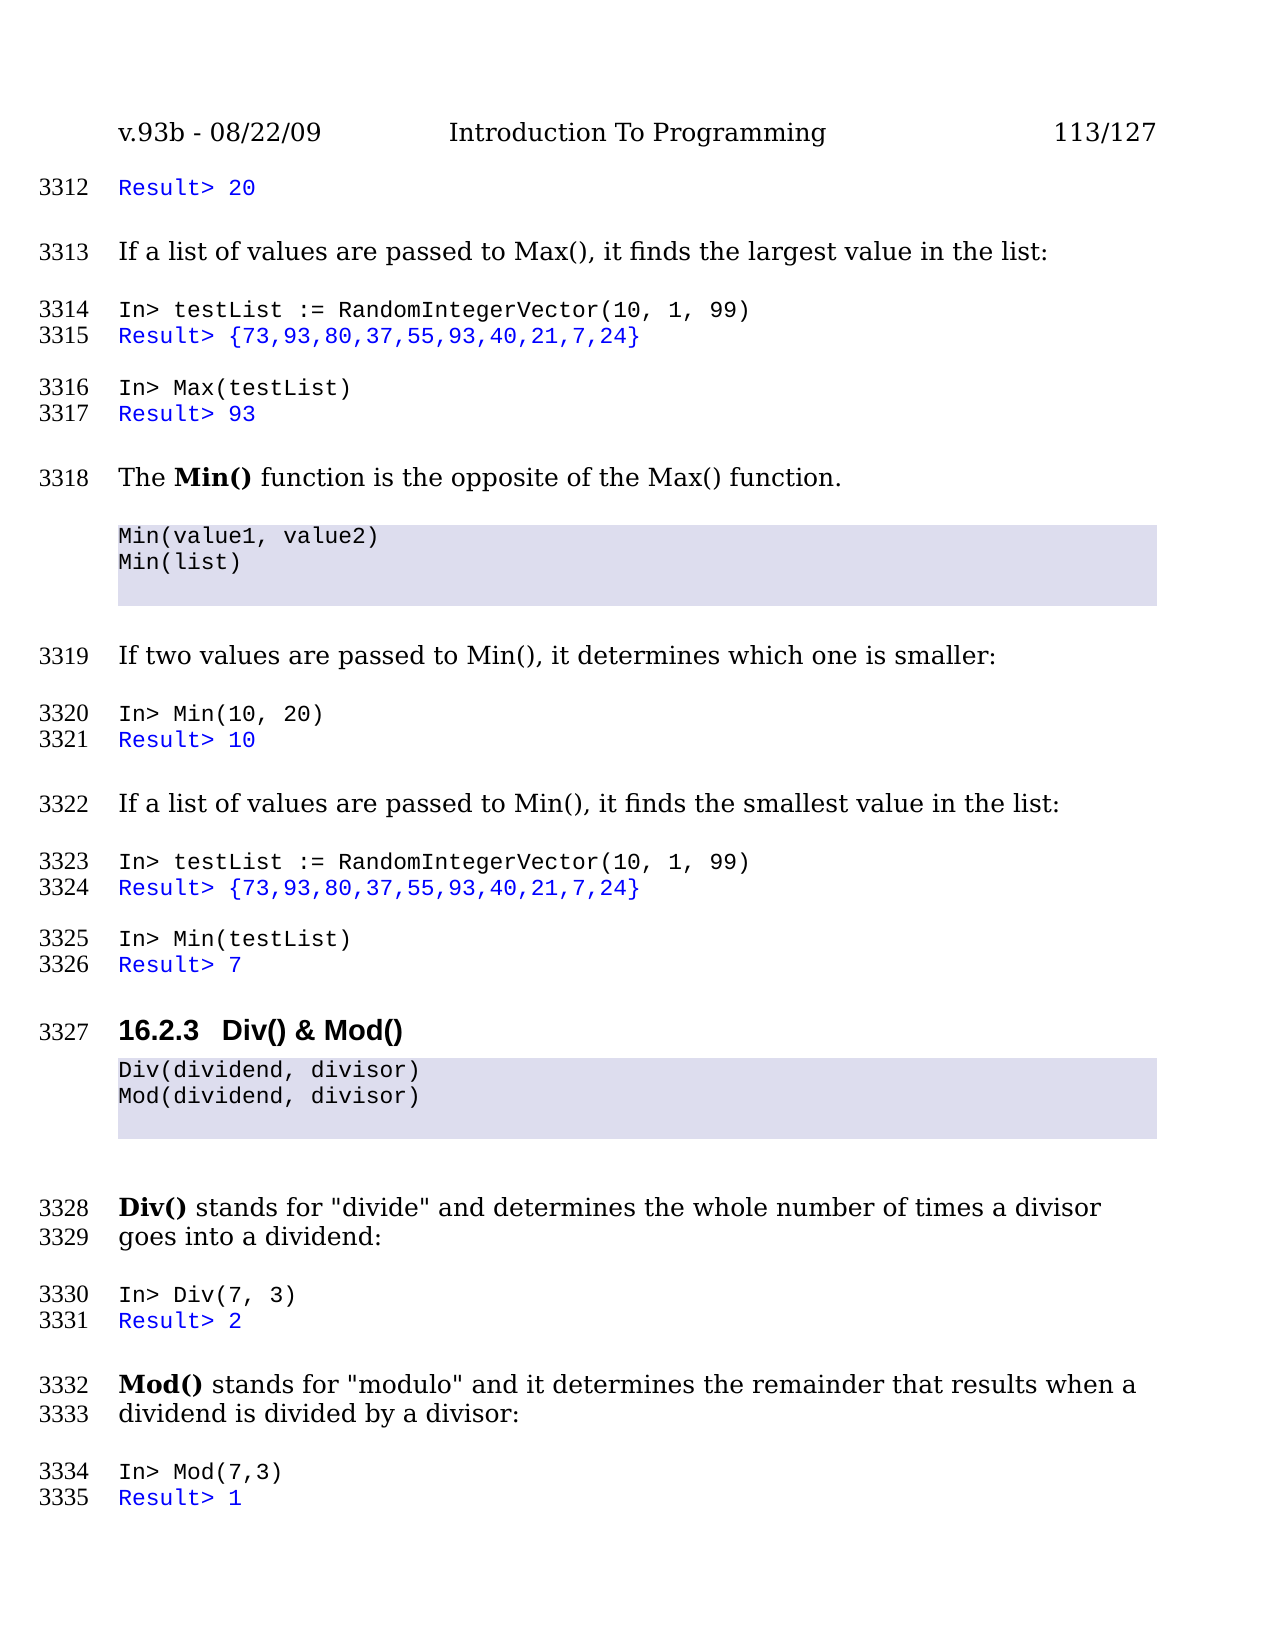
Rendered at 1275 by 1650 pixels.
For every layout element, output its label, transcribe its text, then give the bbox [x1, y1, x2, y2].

text Mod() stands for "modulo" and it determines the remainder that results when a dividend is divided by a divisor: [118, 1370, 1157, 1428]
text Result> 7 [118, 954, 1157, 980]
text Result> {73,93,80,37,55,93,40,21,7,24} [118, 325, 1157, 351]
text Result> 10 [118, 728, 1157, 754]
text If a list of values are passed to Min(), it finds the smallest value in the list: [118, 789, 1157, 818]
text In> testList := RandomIntegerVector(10, 1, 99) [118, 299, 1157, 325]
text Result> 2 [118, 1309, 1157, 1335]
text In> Min(10, 20) [118, 702, 1157, 728]
text In> Max(testList) [118, 377, 1157, 402]
text Result> 20 [118, 177, 1157, 203]
text If two values are passed to Min(), it determines which one is smaller: [118, 641, 1157, 670]
text In> Mod(7,3) [118, 1461, 1157, 1486]
table_header Min(value1, value2) Min(list) [118, 525, 1157, 606]
text In> testList := RandomIntegerVector(10, 1, 99) [118, 850, 1157, 876]
text In> Div(7, 3) [118, 1283, 1157, 1309]
text Result> 1 [118, 1486, 1157, 1512]
text Result> {73,93,80,37,55,93,40,21,7,24} [118, 876, 1157, 902]
table_header Div(dividend, divisor) Mod(dividend, divisor) [118, 1058, 1157, 1139]
text The Min() function is the opposite of the Max() function. [118, 463, 1157, 493]
text Div() stands for "divide" and determines the whole number of times a divisor goes into a dividend: [118, 1193, 1157, 1251]
text If a list of values are passed to Max(), it finds the largest value in the list: [118, 238, 1157, 267]
text Result> 93 [118, 402, 1157, 428]
text In> Min(testList) [118, 928, 1157, 954]
subtitle Div() & Mod() [118, 1013, 1157, 1046]
